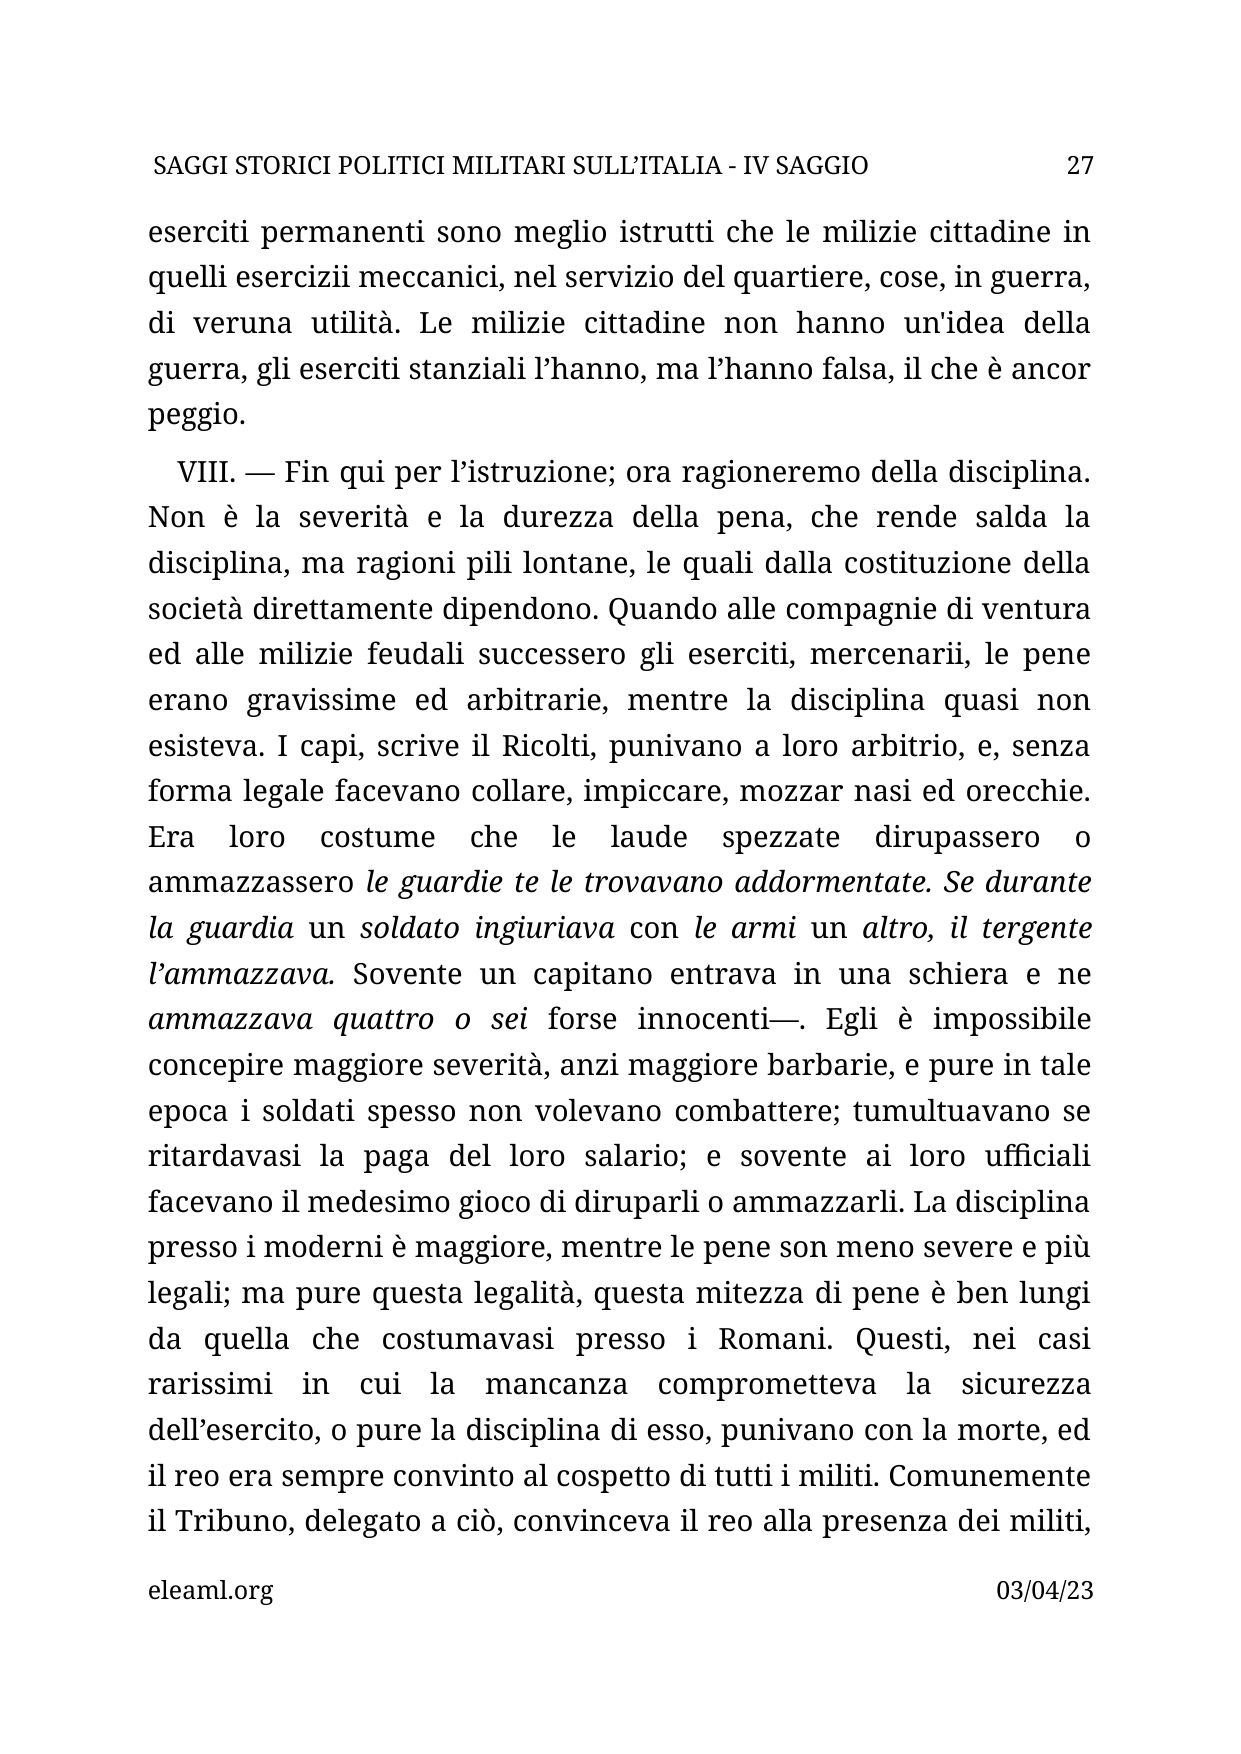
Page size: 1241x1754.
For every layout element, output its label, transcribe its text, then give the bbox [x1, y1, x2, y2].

text VIII. — Fin qui per l’istruzione; ora ragioneremo della disciplina. Non è la severità e la durezza della pena, che rende salda la disciplina, ma ragioni pili lontane, le quali dalla costituzione della società direttamente dipendono. Quando alle compagnie di ventura ed alle milizie feudali successero gli eserciti, mercenarii, le pene erano gravissime ed arbitrarie, mentre la disciplina quasi non esisteva. I capi, scrive il Ricolti, punivano a loro arbitrio, e, senza forma legale facevano collare, impiccare, mozzar nasi ed orecchie. Era loro costume che le laude spezzate dirupassero o ammazzassero le guardie te le trovavano addormentate. Se durante la guardia un soldato ingiuriava con le armi un altro, il tergente l’ammazzava. Sovente un capitano entrava in una schiera e ne ammazzava quattro o sei forse innocenti—. Egli è impossibile concepire maggiore severità, anzi maggiore barbarie, e pure in tale epoca i soldati spesso non volevano combattere; tumultuavano se ritardavasi la paga del loro salario; e sovente ai loro ufficiali facevano il medesimo gioco di diruparli o ammazzarli. La disciplina presso i moderni è maggiore, mentre le pene son meno severe e più legali; ma pure questa legalità, questa mitezza di pene è ben lungi da quella che costumavasi presso i Romani. Questi, nei casi rarissimi in cui la mancanza comprometteva la sicurezza dell’esercito, o pure la disciplina di esso, punivano con la morte, ed il reo era sempre convinto al cospetto di tutti i militi. Comunemente il Tribuno, delegato a ciò, convinceva il reo alla presenza dei militi, [148, 451, 1093, 1540]
text eserciti permanenti sono meglio istrutti che le milizie cittadine in quelli esercizii meccanici, nel servizio del quartiere, cose, in guerra, di veruna utilità. Le milizie cittadine non hanno un'idea della guerra, gli eserciti stanziali l’hanno, ma l’hanno falsa, il che è ancor peggio. [148, 211, 1093, 433]
